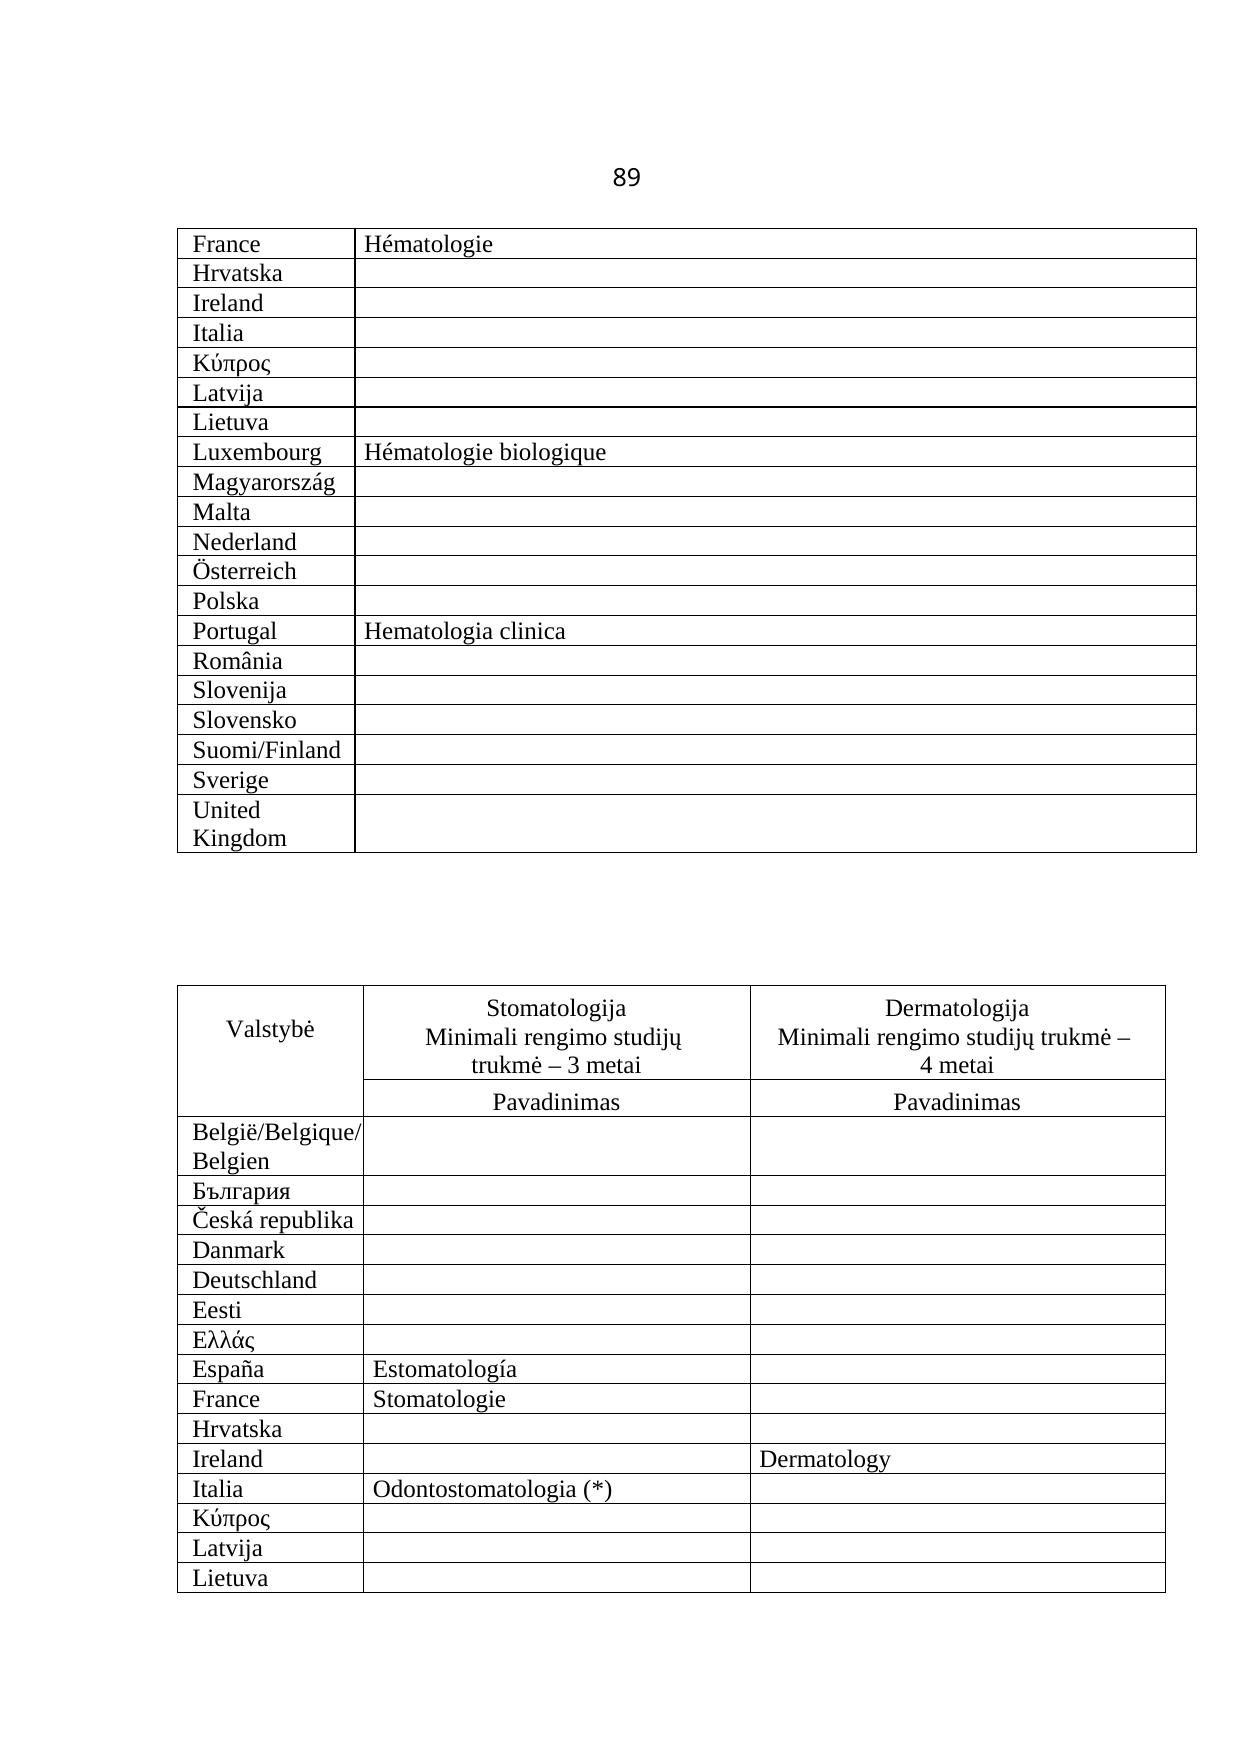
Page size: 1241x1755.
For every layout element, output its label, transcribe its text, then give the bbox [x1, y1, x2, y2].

table_cell [356, 259, 1196, 287]
table_cell [356, 467, 1196, 496]
table_cell [356, 705, 1196, 734]
table_cell România [178, 646, 354, 674]
table_cell [356, 735, 1196, 764]
table_cell España [178, 1355, 363, 1383]
table_cell Pavadinimas [751, 1080, 1165, 1116]
table_cell Ireland [178, 288, 354, 317]
table_cell België/Belgique/ Belgien [178, 1117, 363, 1175]
table_cell [751, 1206, 1165, 1234]
table_cell [751, 1355, 1165, 1383]
table_cell [364, 1176, 750, 1204]
table_cell Luxembourg [178, 437, 354, 466]
table_header Valstybė [178, 986, 363, 1116]
table_cell [356, 497, 1196, 526]
table_cell Hématologie [356, 229, 1196, 257]
table_cell [356, 765, 1196, 794]
table_cell United Kingdom [178, 795, 354, 852]
table_cell Κύπρος [178, 1504, 363, 1532]
table_cell [356, 348, 1196, 377]
table_cell [356, 288, 1196, 317]
table_cell Nederland [178, 527, 354, 555]
table_cell Ireland [178, 1444, 363, 1473]
table_cell Österreich [178, 556, 354, 585]
table_cell Danmark [178, 1235, 363, 1264]
table_cell Hématologie biologique [356, 437, 1196, 466]
table_cell [751, 1533, 1165, 1562]
table_cell Slovenija [178, 676, 354, 704]
table_cell Hematologia clinica [356, 616, 1196, 645]
table_cell [356, 586, 1196, 615]
table_cell Lietuva [178, 1563, 363, 1592]
table_cell Hrvatska [178, 1414, 363, 1443]
table_cell [751, 1265, 1165, 1294]
table_cell [364, 1295, 750, 1324]
table_cell Magyarország [178, 467, 354, 496]
table_cell Latvija [178, 1533, 363, 1562]
table_cell [751, 1384, 1165, 1413]
table_cell France [178, 229, 354, 257]
table_cell [364, 1414, 750, 1443]
table_cell [751, 1295, 1165, 1324]
table_cell [356, 408, 1196, 436]
table_cell Latvija [178, 378, 354, 406]
table_cell [364, 1563, 750, 1592]
table_cell [364, 1444, 750, 1473]
table_cell Κύπρος [178, 348, 354, 377]
table_cell Dermatology [751, 1444, 1165, 1473]
table_cell Lietuva [178, 408, 354, 436]
table_cell Suomi/Finland [178, 735, 354, 764]
table_cell Hrvatska [178, 259, 354, 287]
table_cell [751, 1235, 1165, 1264]
table_cell Portugal [178, 616, 354, 645]
table_cell [364, 1533, 750, 1562]
table_cell Sverige [178, 765, 354, 794]
table_cell [751, 1117, 1165, 1175]
table_cell Deutschland [178, 1265, 363, 1294]
table_cell Polska [178, 586, 354, 615]
table_cell [356, 318, 1196, 347]
table_cell [364, 1504, 750, 1532]
table_cell [751, 1563, 1165, 1592]
table_cell [364, 1235, 750, 1264]
table_header Dermatologija Minimali rengimo studijų trukmė – 4 metai [751, 986, 1165, 1079]
table_cell [356, 378, 1196, 406]
table_cell [356, 676, 1196, 704]
table_cell Eesti [178, 1295, 363, 1324]
table_cell България [178, 1176, 363, 1204]
table_cell [356, 646, 1196, 674]
table_cell Italia [178, 1474, 363, 1502]
table_cell [751, 1474, 1165, 1502]
table_cell [364, 1265, 750, 1294]
table_cell [356, 556, 1196, 585]
table_cell Česká republika [178, 1206, 363, 1234]
table_cell Ελλάς [178, 1325, 363, 1353]
table_cell Pavadinimas [364, 1080, 750, 1116]
table_cell [356, 795, 1196, 852]
table_cell [751, 1176, 1165, 1204]
table_cell Malta [178, 497, 354, 526]
table_cell [751, 1325, 1165, 1353]
table_cell [751, 1504, 1165, 1532]
table_cell [751, 1414, 1165, 1443]
table_cell Odontostomatologia (*) [364, 1474, 750, 1502]
table_cell France [178, 1384, 363, 1413]
table_cell Estomatología [364, 1355, 750, 1383]
table_header Stomatologija Minimali rengimo studijų trukmė – 3 metai [364, 986, 750, 1079]
table_cell Slovensko [178, 705, 354, 734]
table_cell Stomatologie [364, 1384, 750, 1413]
table_cell [364, 1325, 750, 1353]
table_cell [356, 527, 1196, 555]
table_cell Italia [178, 318, 354, 347]
table_cell [364, 1206, 750, 1234]
table_cell [364, 1117, 750, 1175]
